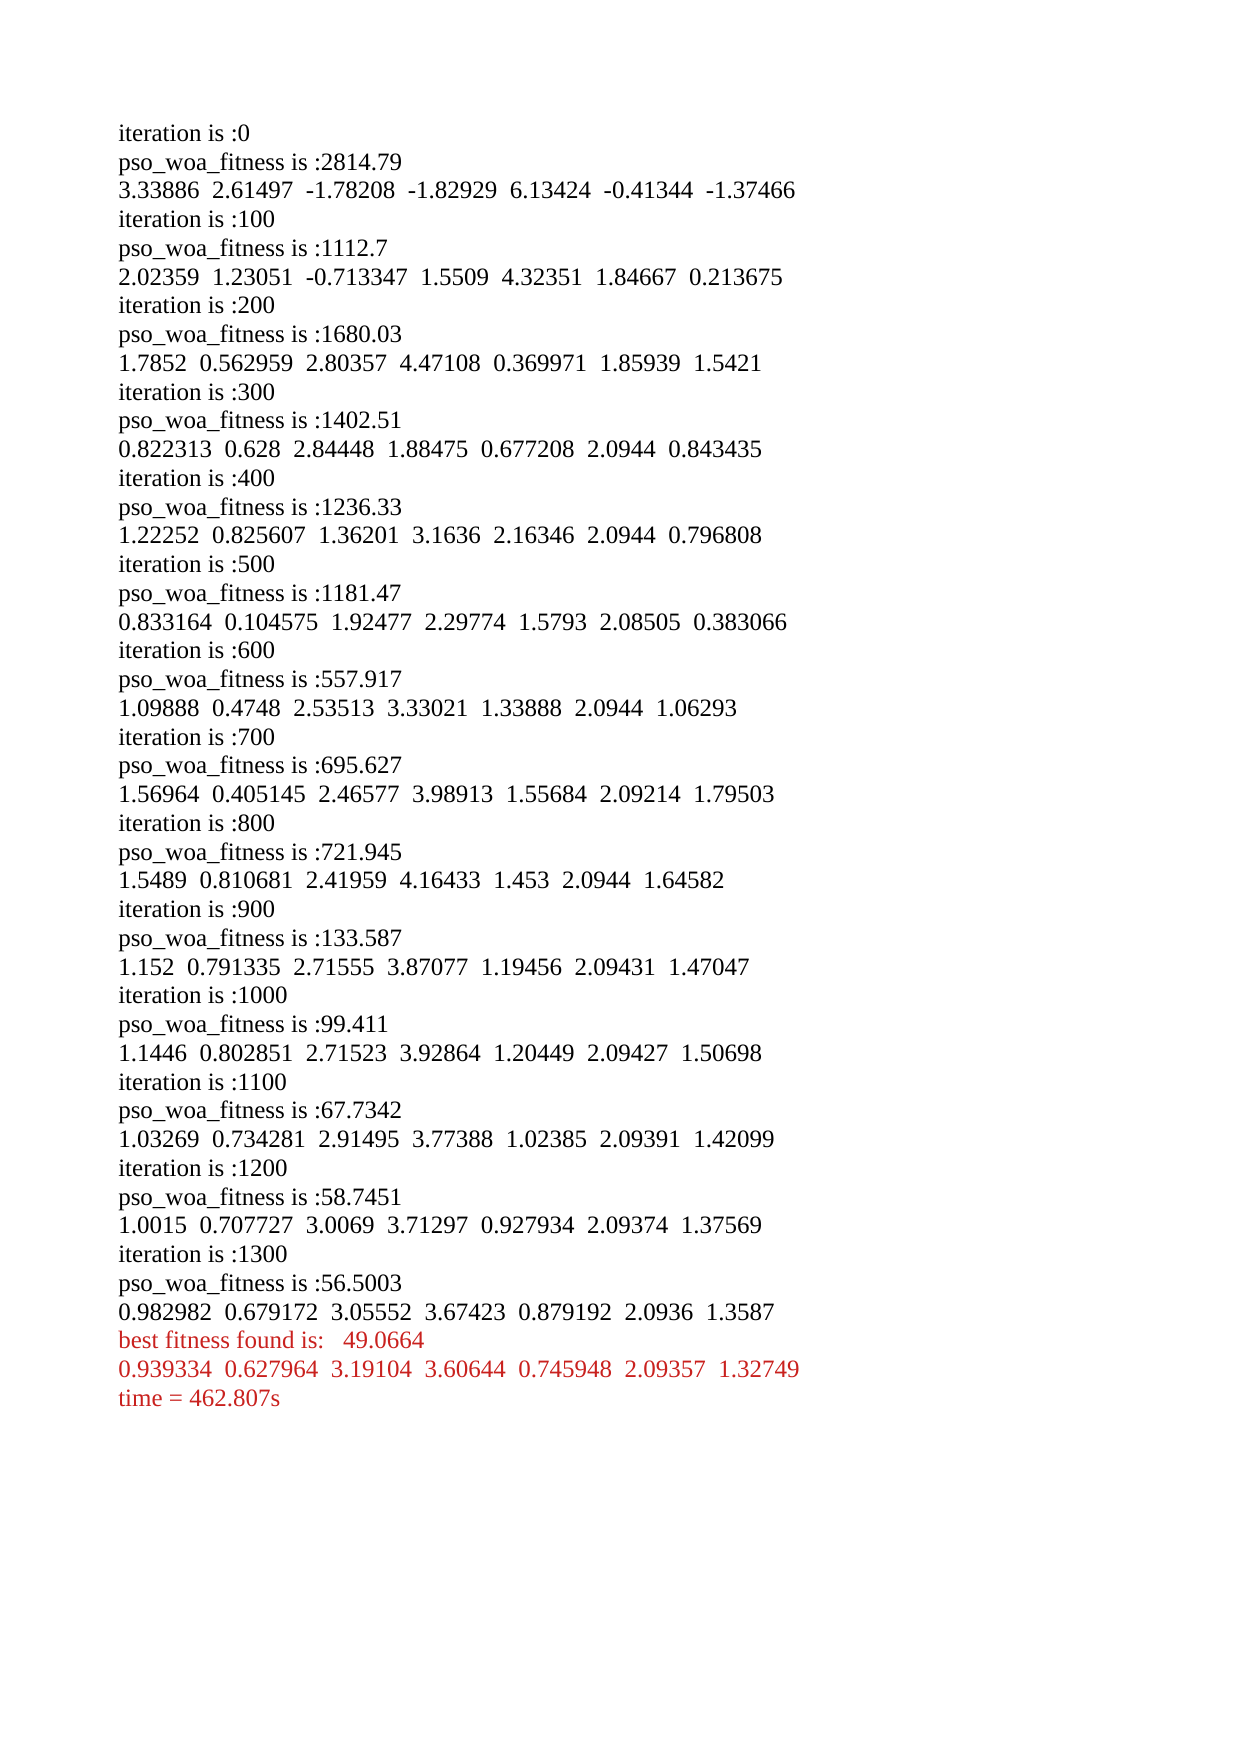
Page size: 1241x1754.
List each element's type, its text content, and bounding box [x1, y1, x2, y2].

text iteration is :1100 [118, 1067, 1122, 1096]
text 1.152 0.791335 2.71555 3.87077 1.19456 2.09431 1.47047 [118, 952, 1122, 981]
text iteration is :500 [118, 549, 1122, 578]
text pso_woa_fitness is :1181.47 [118, 578, 1122, 607]
text 1.5489 0.810681 2.41959 4.16433 1.453 2.0944 1.64582 [118, 866, 1122, 894]
text pso_woa_fitness is :721.945 [118, 837, 1122, 866]
text pso_woa_fitness is :1680.03 [118, 319, 1122, 348]
text pso_woa_fitness is :2814.79 [118, 147, 1122, 176]
text pso_woa_fitness is :67.7342 [118, 1096, 1122, 1124]
text pso_woa_fitness is :99.411 [118, 1009, 1122, 1038]
text iteration is :1300 [118, 1239, 1122, 1268]
text time = 462.807s [118, 1383, 1122, 1412]
text pso_woa_fitness is :1402.51 [118, 406, 1122, 434]
text 1.7852 0.562959 2.80357 4.47108 0.369971 1.85939 1.5421 [118, 348, 1122, 377]
text iteration is :700 [118, 722, 1122, 751]
text pso_woa_fitness is :557.917 [118, 664, 1122, 693]
text 0.982982 0.679172 3.05552 3.67423 0.879192 2.0936 1.3587 [118, 1297, 1122, 1326]
text 1.56964 0.405145 2.46577 3.98913 1.55684 2.09214 1.79503 [118, 779, 1122, 808]
text iteration is :400 [118, 463, 1122, 492]
text 1.1446 0.802851 2.71523 3.92864 1.20449 2.09427 1.50698 [118, 1038, 1122, 1067]
text iteration is :800 [118, 808, 1122, 837]
text pso_woa_fitness is :1112.7 [118, 233, 1122, 262]
text 1.0015 0.707727 3.0069 3.71297 0.927934 2.09374 1.37569 [118, 1211, 1122, 1239]
text pso_woa_fitness is :58.7451 [118, 1182, 1122, 1211]
text 0.822313 0.628 2.84448 1.88475 0.677208 2.0944 0.843435 [118, 434, 1122, 463]
text 1.03269 0.734281 2.91495 3.77388 1.02385 2.09391 1.42099 [118, 1124, 1122, 1153]
text pso_woa_fitness is :56.5003 [118, 1268, 1122, 1297]
text iteration is :0 [118, 118, 1122, 147]
text iteration is :1000 [118, 981, 1122, 1009]
text iteration is :300 [118, 377, 1122, 406]
text iteration is :1200 [118, 1153, 1122, 1182]
text iteration is :900 [118, 894, 1122, 923]
text iteration is :200 [118, 291, 1122, 319]
text best fitness found is: 49.0664 [118, 1326, 1122, 1354]
text 3.33886 2.61497 -1.78208 -1.82929 6.13424 -0.41344 -1.37466 [118, 176, 1122, 204]
text pso_woa_fitness is :133.587 [118, 923, 1122, 952]
text 1.09888 0.4748 2.53513 3.33021 1.33888 2.0944 1.06293 [118, 693, 1122, 722]
text 1.22252 0.825607 1.36201 3.1636 2.16346 2.0944 0.796808 [118, 521, 1122, 549]
text 0.939334 0.627964 3.19104 3.60644 0.745948 2.09357 1.32749 [118, 1354, 1122, 1383]
text pso_woa_fitness is :1236.33 [118, 492, 1122, 521]
text 2.02359 1.23051 -0.713347 1.5509 4.32351 1.84667 0.213675 [118, 262, 1122, 291]
text 0.833164 0.104575 1.92477 2.29774 1.5793 2.08505 0.383066 [118, 607, 1122, 636]
text iteration is :100 [118, 204, 1122, 233]
text pso_woa_fitness is :695.627 [118, 751, 1122, 779]
text iteration is :600 [118, 636, 1122, 664]
